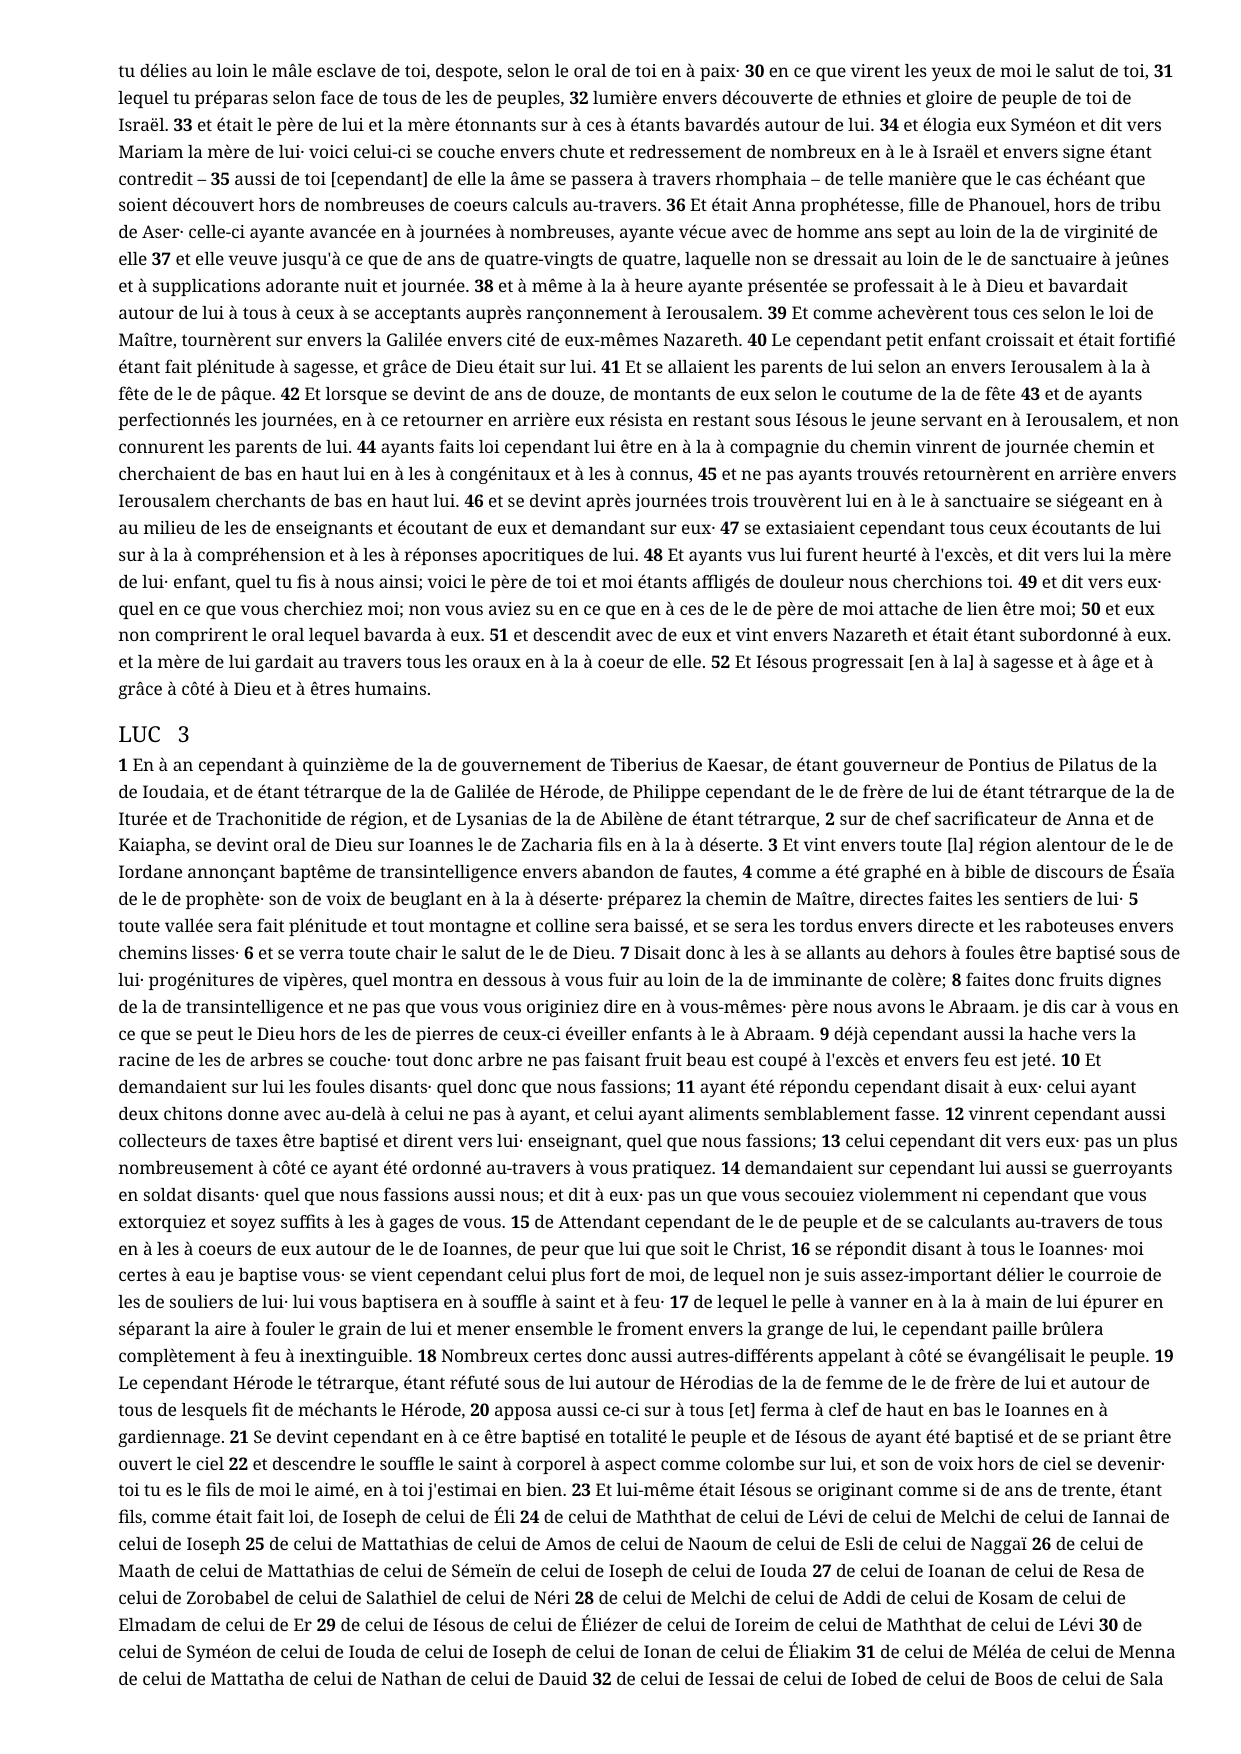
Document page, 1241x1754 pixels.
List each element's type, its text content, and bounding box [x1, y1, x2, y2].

text LUC 3 [118, 719, 1181, 748]
text tu délies au loin le mâle esclave de toi, despote, selon le oral de toi en à paix· 30 en ce que virent les yeux de moi le salut de toi, 31 lequel tu préparas selon face de tous de les de peuples, 32 lumière envers découverte de ethnies et gloire de peuple de toi de Israël. 33 et était le père de lui et la mère étonnants sur à ces à étants bavardés autour de lui. 34 et élogia eux Syméon et dit vers Mariam la mère de lui· voici celui-ci se couche envers chute et redressement de nombreux en à le à Israël et envers signe étant contredit – 35 aussi de toi [cependant] de elle la âme se passera à travers rhomphaia – de telle manière que le cas échéant que soient découvert hors de nombreuses de coeurs calculs au-travers. 36 Et était Anna prophétesse, fille de Phanouel, hors de tribu de Aser· celle-ci ayante avancée en à journées à nombreuses, ayante vécue avec de homme ans sept au loin de la de virginité de elle 37 et elle veuve jusqu'à ce que de ans de quatre-vingts de quatre, laquelle non se dressait au loin de le de sanctuaire à jeûnes et à supplications adorante nuit et journée. 38 et à même à la à heure ayante présentée se professait à le à Dieu et bavardait autour de lui à tous à ceux à se acceptants auprès rançonnement à Ierousalem. 39 Et comme achevèrent tous ces selon le loi de Maître, tournèrent sur envers la Galilée envers cité de eux-mêmes Nazareth. 40 Le cependant petit enfant croissait et était fortifié étant fait plénitude à sagesse, et grâce de Dieu était sur lui. 41 Et se allaient les parents de lui selon an envers Ierousalem à la à fête de le de pâque. 42 Et lorsque se devint de ans de douze, de montants de eux selon le coutume de la de fête 43 et de ayants perfectionnés les journées, en à ce retourner en arrière eux résista en restant sous Iésous le jeune servant en à Ierousalem, et non connurent les parents de lui. 44 ayants faits loi cependant lui être en à la à compagnie du chemin vinrent de journée chemin et cherchaient de bas en haut lui en à les à congénitaux et à les à connus, 45 et ne pas ayants trouvés retournèrent en arrière envers Ierousalem cherchants de bas en haut lui. 46 et se devint après journées trois trouvèrent lui en à le à sanctuaire se siégeant en à au milieu de les de enseignants et écoutant de eux et demandant sur eux· 47 se extasiaient cependant tous ceux écoutants de lui sur à la à compréhension et à les à réponses apocritiques de lui. 48 Et ayants vus lui furent heurté à l'excès, et dit vers lui la mère de lui· enfant, quel tu fis à nous ainsi; voici le père de toi et moi étants affligés de douleur nous cherchions toi. 49 et dit vers eux· quel en ce que vous cherchiez moi; non vous aviez su en ce que en à ces de le de père de moi attache de lien être moi; 50 et eux non comprirent le oral lequel bavarda à eux. 51 et descendit avec de eux et vint envers Nazareth et était étant subordonné à eux. et la mère de lui gardait au travers tous les oraux en à la à coeur de elle. 52 Et Iésous progressait [en à la] à sagesse et à âge et à grâce à côté à Dieu et à êtres humains. [118, 59, 1181, 701]
text 1 En à an cependant à quinzième de la de gouvernement de Tiberius de Kaesar, de étant gouverneur de Pontius de Pilatus de la de Ioudaia, et de étant tétrarque de la de Galilée de Hérode, de Philippe cependant de le de frère de lui de étant tétrarque de la de Iturée et de Trachonitide de région, et de Lysanias de la de Abilène de étant tétrarque, 2 sur de chef sacrificateur de Anna et de Kaiapha, se devint oral de Dieu sur Ioannes le de Zacharia fils en à la à déserte. 3 Et vint envers toute [la] région alentour de le de Iordane annonçant baptême de transintelligence envers abandon de fautes, 4 comme a été graphé en à bible de discours de Ésaïa de le de prophète· son de voix de beuglant en à la à déserte· préparez la chemin de Maître, directes faites les sentiers de lui· 5 toute vallée sera fait plénitude et tout montagne et colline sera baissé, et se sera les tordus envers directe et les raboteuses envers chemins lisses· 6 et se verra toute chair le salut de le de Dieu. 7 Disait donc à les à se allants au dehors à foules être baptisé sous de lui· progénitures de vipères, quel montra en dessous à vous fuir au loin de la de imminante de colère; 8 faites donc fruits dignes de la de transintelligence et ne pas que vous vous originiez dire en à vous-mêmes· père nous avons le Abraam. je dis car à vous en ce que se peut le Dieu hors de les de pierres de ceux-ci éveiller enfants à le à Abraam. 9 déjà cependant aussi la hache vers la racine de les de arbres se couche· tout donc arbre ne pas faisant fruit beau est coupé à l'excès et envers feu est jeté. 10 Et demandaient sur lui les foules disants· quel donc que nous fassions; 11 ayant été répondu cependant disait à eux· celui ayant deux chitons donne avec au-delà à celui ne pas à ayant, et celui ayant aliments semblablement fasse. 12 vinrent cependant aussi collecteurs de taxes être baptisé et dirent vers lui· enseignant, quel que nous fassions; 13 celui cependant dit vers eux· pas un plus nombreusement à côté ce ayant été ordonné au-travers à vous pratiquez. 14 demandaient sur cependant lui aussi se guerroyants en soldat disants· quel que nous fassions aussi nous; et dit à eux· pas un que vous secouiez violemment ni cependant que vous extorquiez et soyez suffits à les à gages de vous. 15 de Attendant cependant de le de peuple et de se calculants au-travers de tous en à les à coeurs de eux autour de le de Ioannes, de peur que lui que soit le Christ, 16 se répondit disant à tous le Ioannes· moi certes à eau je baptise vous· se vient cependant celui plus fort de moi, de lequel non je suis assez-important délier le courroie de les de souliers de lui· lui vous baptisera en à souffle à saint et à feu· 17 de lequel le pelle à vanner en à la à main de lui épurer en séparant la aire à fouler le grain de lui et mener ensemble le froment envers la grange de lui, le cependant paille brûlera complètement à feu à inextinguible. 18 Nombreux certes donc aussi autres-différents appelant à côté se évangélisait le peuple. 19 Le cependant Hérode le tétrarque, étant réfuté sous de lui autour de Hérodias de la de femme de le de frère de lui et autour de tous de lesquels fit de méchants le Hérode, 20 apposa aussi ce-ci sur à tous [et] ferma à clef de haut en bas le Ioannes en à gardiennage. 21 Se devint cependant en à ce être baptisé en totalité le peuple et de Iésous de ayant été baptisé et de se priant être ouvert le ciel 22 et descendre le souffle le saint à corporel à aspect comme colombe sur lui, et son de voix hors de ciel se devenir· toi tu es le fils de moi le aimé, en à toi j'estimai en bien. 23 Et lui-même était Iésous se originant comme si de ans de trente, étant fils, comme était fait loi, de Ioseph de celui de Éli 24 de celui de Maththat de celui de Lévi de celui de Melchi de celui de Iannai de celui de Ioseph 25 de celui de Mattathias de celui de Amos de celui de Naoum de celui de Esli de celui de Naggaï 26 de celui de Maath de celui de Mattathias de celui de Sémeïn de celui de Ioseph de celui de Iouda 27 de celui de Ioanan de celui de Resa de celui de Zorobabel de celui de Salathiel de celui de Néri 28 de celui de Melchi de celui de Addi de celui de Kosam de celui de Elmadam de celui de Er 29 de celui de Iésous de celui de Éliézer de celui de Ioreim de celui de Maththat de celui de Lévi 30 de celui de Syméon de celui de Iouda de celui de Ioseph de celui de Ionan de celui de Éliakim 31 de celui de Méléa de celui de Menna de celui de Mattatha de celui de Nathan de celui de Dauid 32 de celui de Iessai de celui de Iobed de celui de Boos de celui de Sala [118, 753, 1181, 1690]
